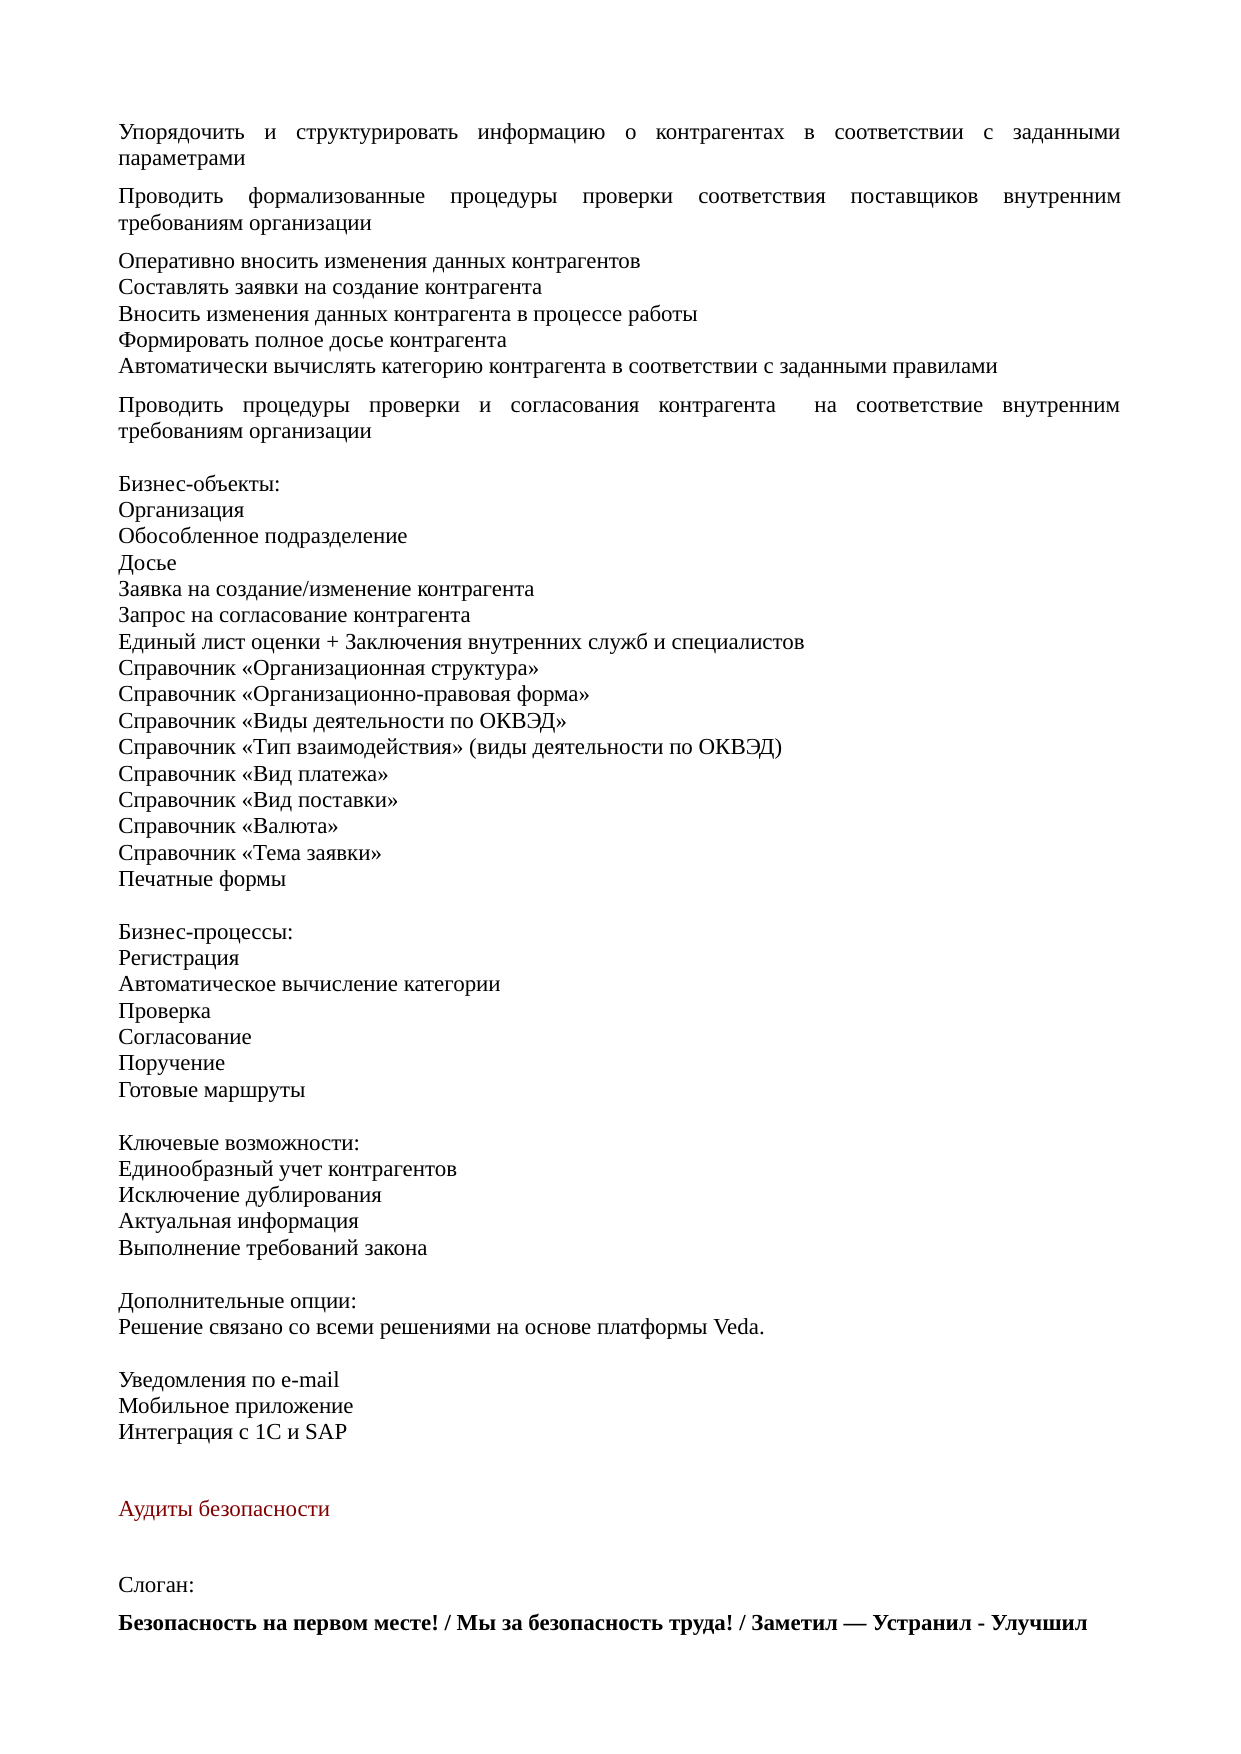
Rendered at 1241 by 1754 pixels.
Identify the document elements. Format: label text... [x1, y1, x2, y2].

text Аудиты безопасности [118, 1495, 1122, 1521]
text Справочник «Виды деятельности по ОКВЭД» [118, 707, 1122, 733]
text Единый лист оценки + Заключения внутренних служб и специалистов [118, 628, 1122, 654]
text Оперативно вносить изменения данных контрагентов [118, 247, 1122, 273]
text Безопасность на первом месте! / Мы за безопасность труда! / Заметил — Устранил - Улучшил [118, 1609, 1122, 1635]
text Интеграция с 1С и SAP [118, 1418, 1122, 1445]
text Решение связано со всеми решениями на основе платформы Veda. [118, 1313, 1122, 1339]
text Ключевые возможности: [118, 1128, 1122, 1155]
text Организация [118, 496, 1122, 522]
text Заявка на создание/изменение контрагента [118, 575, 1122, 601]
text Справочник «Вид поставки» [118, 786, 1122, 812]
text Проводить формализованные процедуры проверки соответствия поставщиков внутренним требованиям организации [118, 183, 1122, 235]
text Выполнение требований закона [118, 1234, 1122, 1260]
text Печатные формы [118, 865, 1122, 891]
text Составлять заявки на создание контрагента [118, 273, 1122, 300]
text Поручение [118, 1049, 1122, 1076]
text Справочник «Тема заявки» [118, 839, 1122, 865]
text Мобильное приложение [118, 1392, 1122, 1418]
text Готовые маршруты [118, 1076, 1122, 1102]
text Справочник «Организационно-правовая форма» [118, 681, 1122, 707]
text Вносить изменения данных контрагента в процессе работы [118, 300, 1122, 326]
text Регистрация [118, 944, 1122, 970]
text Бизнес-процессы: [118, 918, 1122, 944]
text Справочник «Вид платежа» [118, 759, 1122, 786]
text Единообразный учет контрагентов [118, 1155, 1122, 1181]
text Справочник «Тип взаимодействия» (виды деятельности по ОКВЭД) [118, 733, 1122, 759]
text Согласование [118, 1023, 1122, 1049]
text Автоматически вычислять категорию контрагента в соответствии с заданными правилами [118, 352, 1122, 379]
text Уведомления по e-mail [118, 1366, 1122, 1392]
text Исключение дублирования [118, 1181, 1122, 1208]
text Актуальная информация [118, 1208, 1122, 1234]
text Обособленное подразделение [118, 522, 1122, 549]
text Запрос на согласование контрагента [118, 601, 1122, 628]
text Автоматическое вычисление категории [118, 970, 1122, 997]
text Досье [118, 549, 1122, 575]
text Слоган: [118, 1571, 1122, 1597]
text Справочник «Валюта» [118, 812, 1122, 839]
text Упорядочить и структурировать информацию о контрагентах в соответствии с заданными параметрами [118, 118, 1122, 171]
text Формировать полное досье контрагента [118, 326, 1122, 352]
text Проверка [118, 997, 1122, 1023]
text Дополнительные опции: [118, 1287, 1122, 1313]
text Проводить процедуры проверки и согласования контрагента на соответствие внутренним требованиям организации [118, 391, 1122, 443]
text Бизнес-объекты: [118, 470, 1122, 496]
text Справочник «Организационная структура» [118, 654, 1122, 681]
